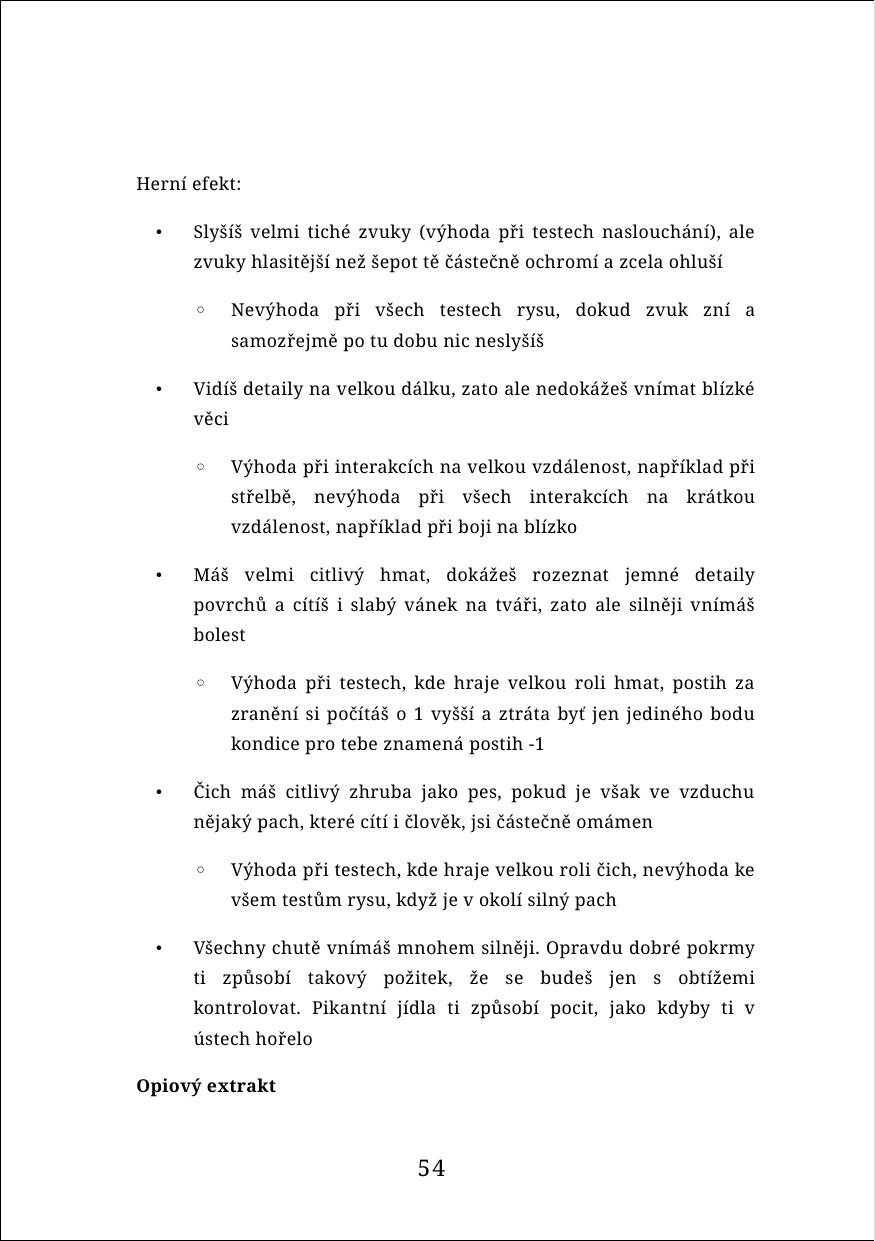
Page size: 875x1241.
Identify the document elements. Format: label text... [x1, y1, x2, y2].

text Herní efekt: [136, 172, 756, 196]
list Čich máš citlivý zhruba jako pes, pokud je však ve vzduchu nějaký pach, které cítí i člověk, jsi částečně omámen [156, 779, 756, 833]
list Všechny chutě vnímáš mnohem silněji. Opravdu dobré pokrmy ti způsobí takový požitek, že se budeš jen s obtížemi kontrolovat. Pikantní jídla ti způsobí pocit, jako kdyby ti v ústech hořelo [156, 935, 756, 1050]
list Výhoda při testech, kde hraje velkou roli čich, nevýhoda ke všem testům rysu, když je v okolí silný pach [193, 857, 756, 912]
list Výhoda při interakcích na velkou vzdálenost, například při střelbě, nevýhoda při všech interakcích na krátkou vzdálenost, například při boji na blízko [193, 454, 756, 539]
list Výhoda při testech, kde hraje velkou roli hmat, postih za zranění si počítáš o 1 vyšší a ztráta byť jen jediného bodu kondice pro tebe znamená postih -1 [193, 671, 756, 755]
text Opiový extrakt [136, 1074, 756, 1098]
list Nevýhoda při všech testech rysu, dokud zvuk zní a samozřejmě po tu dobu nic neslyšíš [193, 298, 756, 352]
list Vidíš detaily na velkou dálku, zato ale nedokážeš vnímat blízké věci [156, 376, 756, 430]
list Máš velmi citlivý hmat, dokážeš rozeznat jemné detaily povrchů a cítíš i slabý vánek na tváři, zato ale silněji vnímáš bolest [156, 562, 756, 647]
list Slyšíš velmi tiché zvuky (výhoda při testech naslouchání), ale zvuky hlasitější než šepot tě částečně ochromí a zcela ohluší [156, 220, 756, 274]
